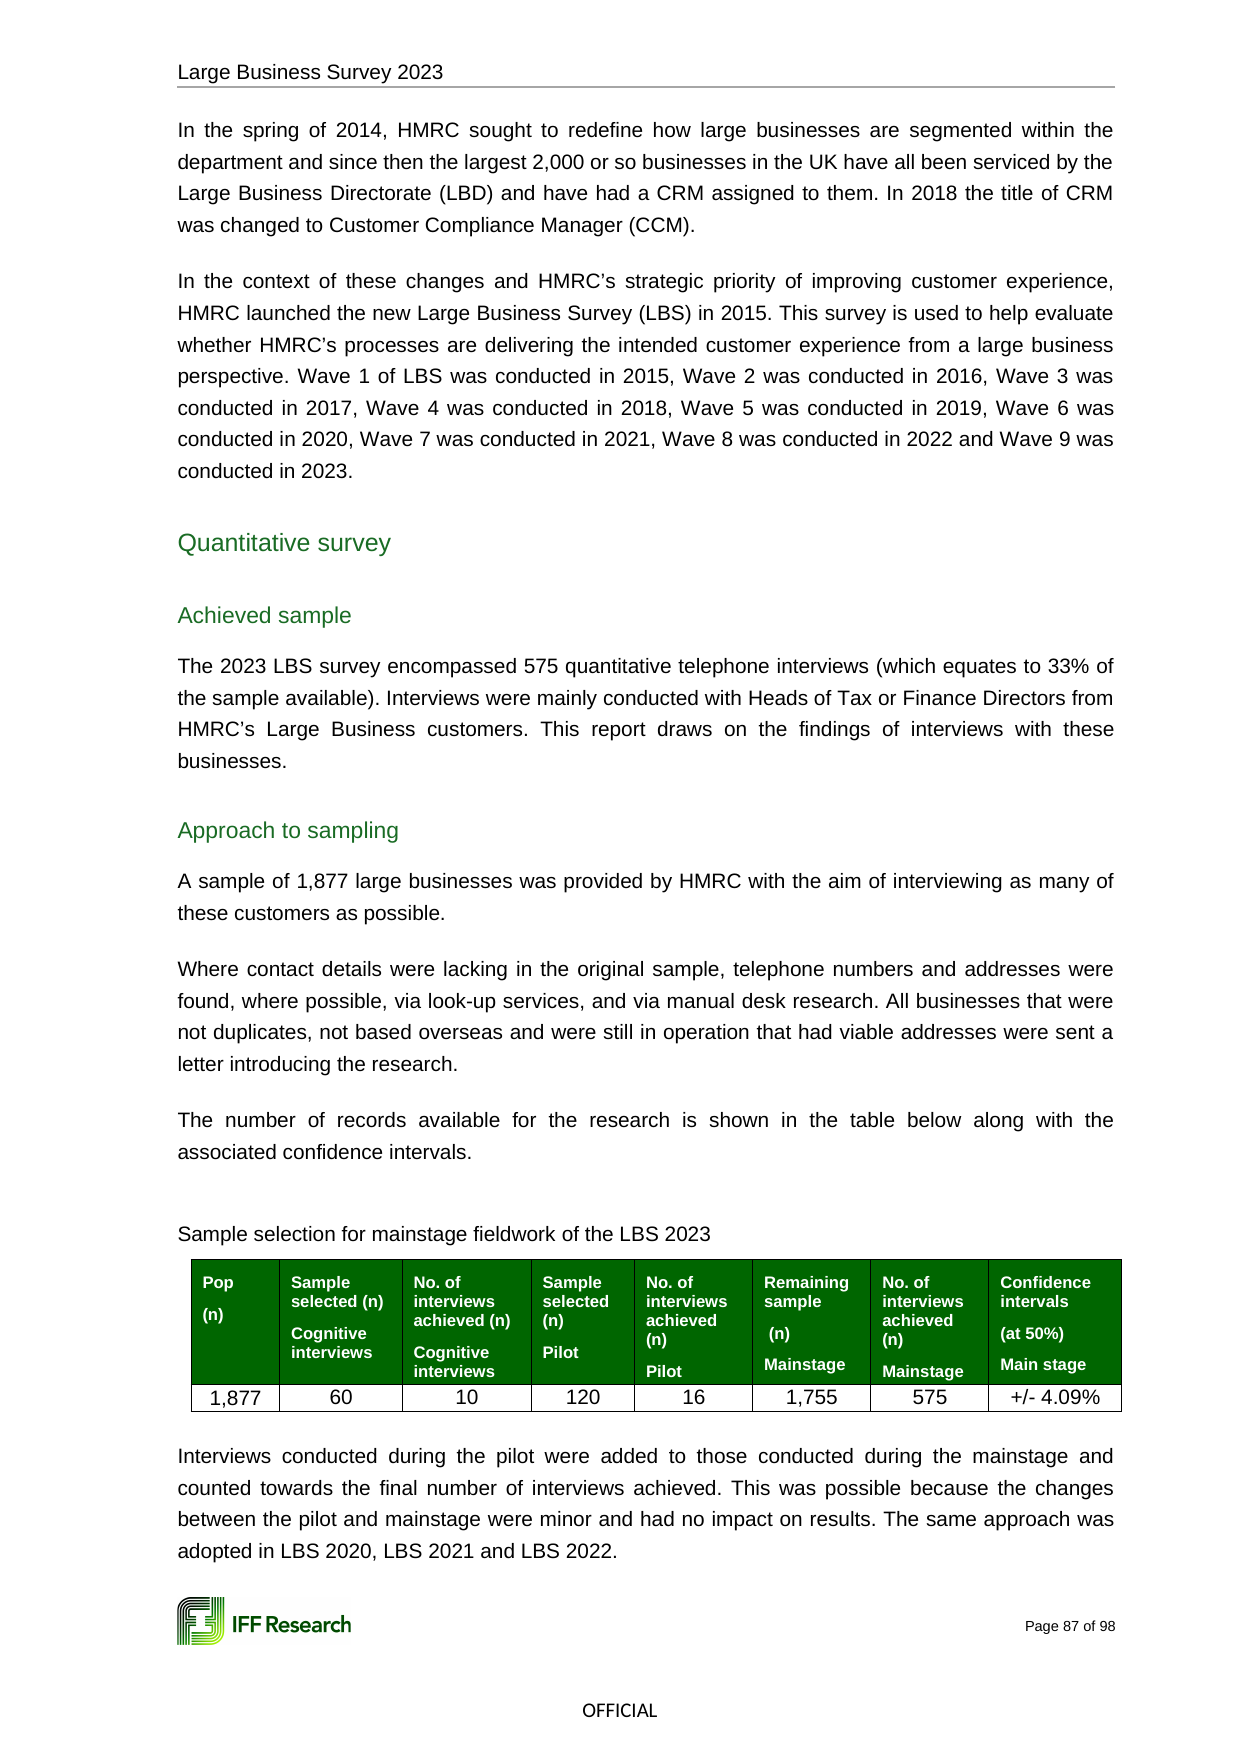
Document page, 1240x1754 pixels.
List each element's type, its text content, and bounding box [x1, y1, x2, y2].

subtitle Quantitative survey [177, 528, 1115, 565]
text Interviews conducted during the pilot were added to those conducted during the mainstage and counted towards the final number of interviews achieved. This was possible because the changes between the pilot and mainstage were minor and had no impact on results. The same approach was adopted in LBS 2020, LBS 2021 and LBS 2022. [177, 1412, 1115, 1570]
text The 2023 LBS survey encompassed 575 quantitative telephone interviews (which equates to 33% of the sample available). Interviews were mainly conducted with Heads of Tax or Finance Directors from HMRC’s Large Business customers. This report draws on the findings of interviews with these businesses. [177, 654, 1115, 780]
table_header No. of interviews achieved (n) Pilot [635, 1260, 752, 1384]
text Where contact details were lacking in the original sample, telephone numbers and addresses were found, where possible, via look-up services, and via manual desk research. All businesses that were not duplicates, not based overseas and were still in operation that had viable addresses were sent a letter introducing the research. [177, 957, 1115, 1083]
table_header Sample selected (n) Cognitive interviews [280, 1260, 402, 1384]
table_header No. of interviews achieved (n) Mainstage [871, 1260, 988, 1384]
table_cell 120 [532, 1385, 634, 1411]
text Sample selection for mainstage fieldwork of the LBS 2023 [177, 1221, 1115, 1253]
text In the context of these changes and HMRC’s strategic priority of improving customer experience, HMRC launched the new Large Business Survey (LBS) in 2015. This survey is used to help evaluate whether HMRC’s processes are delivering the intended customer experience from a large business perspective. Wave 1 of LBS was conducted in 2015, Wave 2 was conducted in 2016, Wave 3 was conducted in 2017, Wave 4 was conducted in 2018, Wave 5 was conducted in 2019, Wave 6 was conducted in 2020, Wave 7 was conducted in 2021, Wave 8 was conducted in 2022 and Wave 9 was conducted in 2023. [177, 269, 1115, 490]
table_cell 1,877 [192, 1385, 279, 1411]
table_header Confidence intervals (at 50%) Main stage [989, 1260, 1121, 1384]
table_cell 10 [403, 1385, 531, 1411]
table_header Pop (n) [192, 1260, 279, 1384]
subtitle Achieved sample [177, 602, 1115, 629]
table_cell 16 [635, 1385, 752, 1411]
table_cell +/- 4.09% [989, 1385, 1121, 1411]
table_header Remaining sample (n) Mainstage [753, 1260, 870, 1384]
table_header No. of interviews achieved (n) Cognitive interviews [403, 1260, 531, 1384]
table_cell 1,755 [753, 1385, 870, 1411]
subtitle Approach to sampling [177, 817, 1115, 844]
text The number of records available for the research is shown in the table below along with the associated confidence intervals. [177, 1108, 1115, 1171]
table_cell 575 [871, 1385, 988, 1411]
text In the spring of 2014, HMRC sought to redefine how large businesses are segmented within the department and since then the largest 2,000 or so businesses in the UK have all been serviced by the Large Business Directorate (LBD) and have had a CRM assigned to them. In 2018 the title of CRM was changed to Customer Compliance Manager (CCM). [177, 118, 1115, 244]
table_header Sample selected (n) Pilot [532, 1260, 634, 1384]
text A sample of 1,877 large businesses was provided by HMRC with the aim of interviewing as many of these customers as possible. [177, 869, 1115, 932]
table_cell 60 [280, 1385, 402, 1411]
